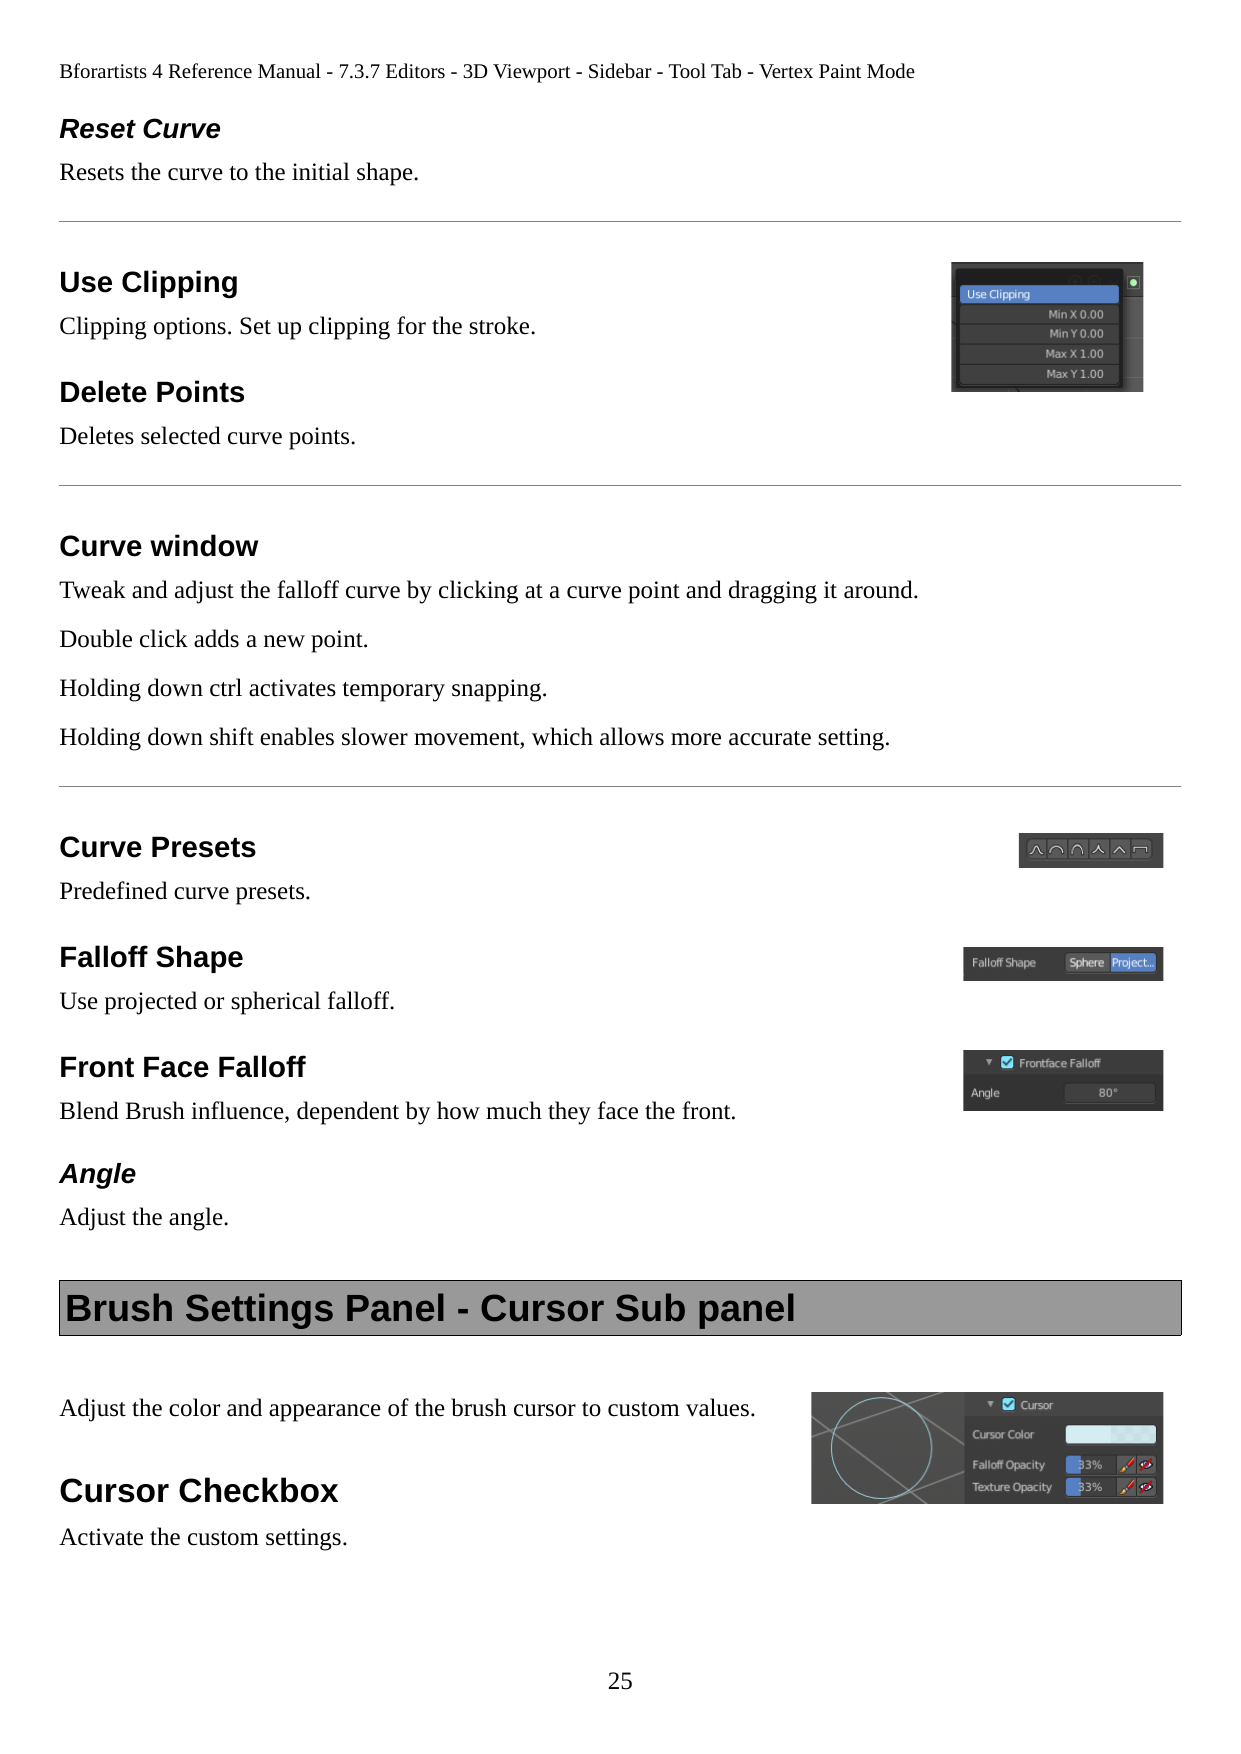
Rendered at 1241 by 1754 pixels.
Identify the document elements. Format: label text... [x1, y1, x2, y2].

subtitle Falloff Shape [59, 940, 1181, 974]
text Adjust the angle. [59, 1202, 1181, 1231]
subtitle Delete Points [59, 375, 1181, 408]
picture [811, 1392, 1164, 1504]
subtitle Front Face Falloff [59, 1050, 963, 1083]
text Double click adds a new point. [59, 624, 1181, 653]
subtitle Reset Curve [59, 113, 1181, 144]
text Adjust the color and appearance of the brush cursor to custom values. [59, 1393, 811, 1421]
text Clipping options. Set up clipping for the stroke. [59, 311, 951, 340]
picture [951, 262, 1144, 392]
subtitle Use Clipping [59, 265, 951, 298]
text Tweak and adjust the falloff curve by clicking at a curve point and dragging it around. [59, 575, 1181, 604]
text Use projected or spherical falloff. [59, 986, 1181, 1015]
text Blend Brush influence, dependent by how much they face the front. [59, 1096, 1181, 1125]
text Predefined curve presets. [59, 876, 1181, 905]
table_header Brush Settings Panel - Cursor Sub panel [60, 1281, 1181, 1335]
picture [963, 1050, 1164, 1111]
subtitle Curve Presets [59, 830, 1181, 864]
text Holding down ctrl activates temporary snapping. [59, 673, 1181, 702]
text Resets the curve to the initial shape. [59, 157, 1181, 186]
text Holding down shift enables slower movement, which allows more accurate setting. [59, 722, 1181, 751]
text Activate the custom settings. [59, 1522, 1181, 1551]
picture [1018, 833, 1164, 868]
subtitle Cursor Checkbox [59, 1471, 1181, 1509]
subtitle Angle [59, 1158, 1181, 1189]
picture [963, 947, 1164, 981]
subtitle [1144, 265, 1181, 298]
subtitle Curve window [59, 529, 1181, 562]
text Deletes selected curve points. [59, 421, 1181, 450]
text [1144, 311, 1181, 340]
subtitle [1164, 1050, 1181, 1083]
